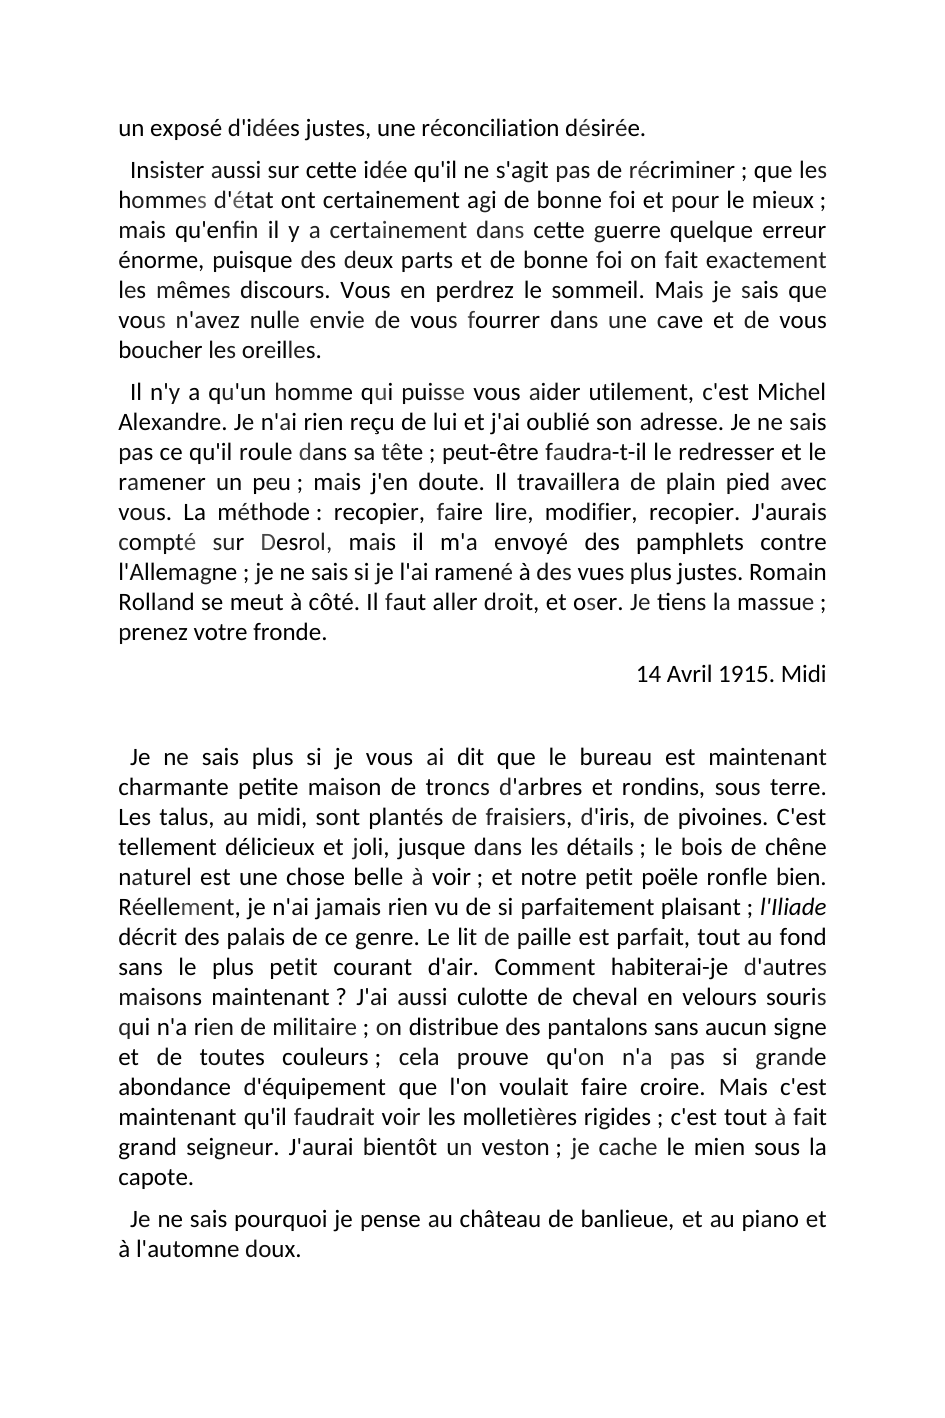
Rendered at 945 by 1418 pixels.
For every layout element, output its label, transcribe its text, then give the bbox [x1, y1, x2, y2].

text 14 Avril 1915. Midi [118, 663, 827, 688]
text Insister aussi sur cette idée qu'il ne s'agit pas de récriminer ; que les hommes d'état ont certainement agi de bonne foi et pour le mieux ; mais qu'enfin il y a certainement dans cette guerre quelque erreur énorme, puisque des deux parts et de bonne foi on fait exactement les mêmes discours. Vous en perdrez le sommeil. Mais je sais que vous n'avez nulle envie de vous fourrer dans une cave et de vous boucher les oreilles. [118, 160, 827, 365]
text Il n'y a qu'un homme qui puisse vous aider utilement, c'est Michel Alexandre. Je n'ai rien reçu de lui et j'ai oublié son adresse. Je ne sais pas ce qu'il roule dans sa tête ; peut-­être faudra-t-il le redresser et le ramener un peu ; mais j'en doute. Il travaillera de plain pied avec vous. La méthode : recopier, faire lire, modifier, recopier. J'aurais compté sur Desrol, mais il m'a envoyé des pamphlets contre l'Allemagne ; je ne sais si je l'ai ramené à des vues plus justes. Romain Rolland se meut à côté. Il faut aller droit, et oser. Je tiens la massue ; prenez votre fronde. [118, 382, 827, 647]
text un exposé d'idées justes, une réconciliation désirée. [118, 118, 827, 143]
text Je ne sais plus si je vous ai dit que le bureau est maintenant charmante petite maison de troncs d'arbres et rondins, sous terre. Les talus, au midi, sont plantés de fraisiers, d'iris, de pivoines. C'est tellement délicieux et joli, jusque dans les détails ; le bois de chêne na­turel est une chose belle à voir ; et notre petit poële ronfle bien. Réellement, je n'ai jamais rien vu de si parfaitement plaisant ; l'Iliade décrit des palais de ce genre. Le lit de paille est parfait, tout au fond sans le plus petit courant d'air. Comment habiterai-je d'autres maisons maintenant ? J'ai aussi culotte de cheval en velours souris qui n'a rien de militaire ; on distri­bue des pantalons sans aucun signe et de toutes couleurs ; cela prouve qu'on n'a pas si grande abondance d'équipement que l'on voulait faire croire. Mais c'est maintenant qu'il faudrait voir les molletières rigides ; c'est tout à fait grand seigneur. J'aurai bientôt un veston ; je cache le mien sous la capote. [118, 747, 827, 1192]
text Je ne sais pourquoi je pense au château de banlieue, et au piano et à l'automne doux. [118, 1209, 827, 1264]
